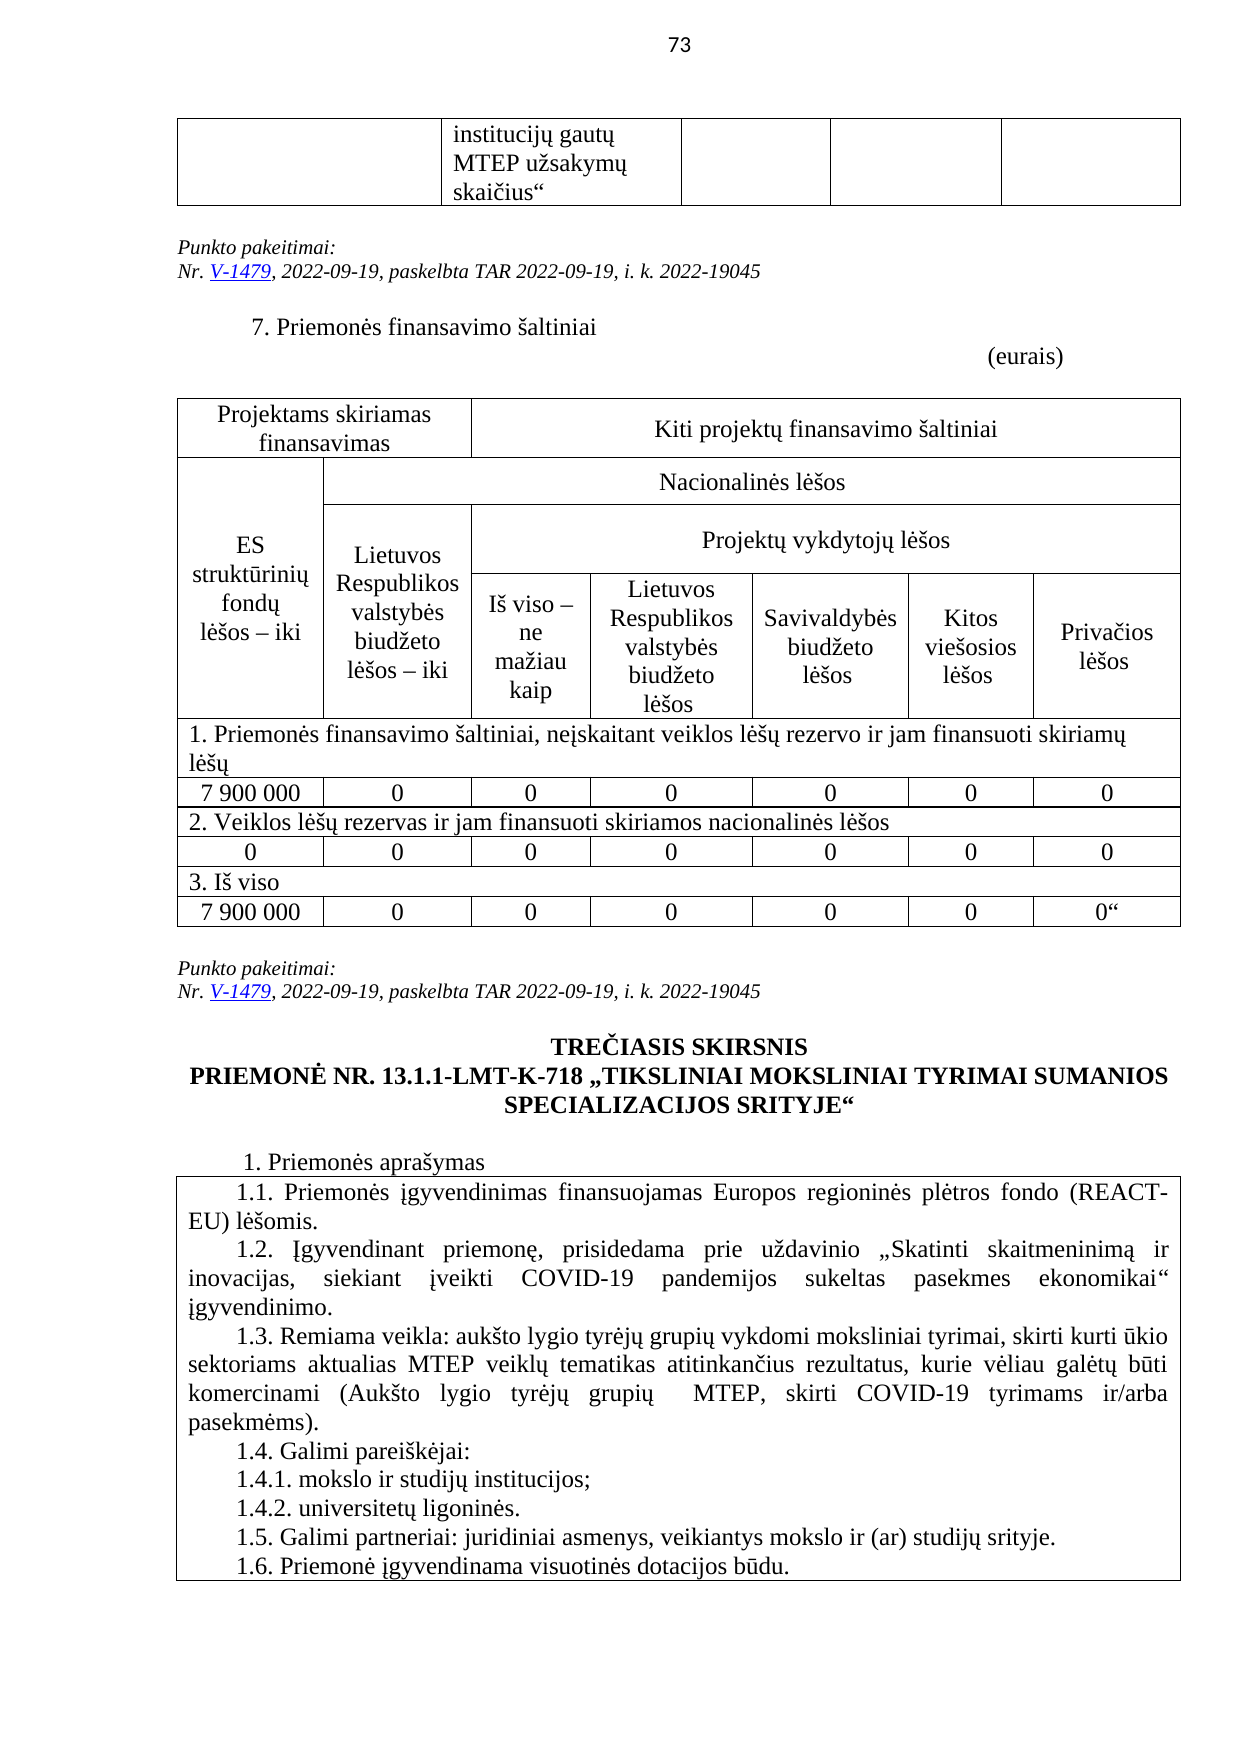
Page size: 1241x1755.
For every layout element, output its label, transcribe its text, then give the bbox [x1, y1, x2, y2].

table_cell 1.4. Galimi pareiškėjai: 1.4.1. mokslo ir studijų institucijos; 1.4.2. universitetų ligoninės. [177, 1436, 1180, 1522]
text Punkto pakeitimai: [177, 235, 1181, 259]
table_cell 0 [753, 778, 908, 806]
table_header 1.1. Priemonės įgyvendinimas finansuojamas Europos regioninės plėtros fondo (REACT-EU) lėšomis. [177, 1177, 1180, 1234]
table_cell Nacionalinės lėšos [324, 458, 1180, 504]
text Nr. V-1479, 2022-09-19, paskelbta TAR 2022-09-19, i. k. 2022-19045 [177, 979, 1181, 1003]
table_cell 0 [472, 837, 590, 866]
table_cell 0 [753, 837, 908, 866]
table_cell Privačios lėšos [1034, 574, 1180, 718]
table_cell Kitos viešosios lėšos [909, 574, 1033, 718]
text 1. Priemonės aprašymas [177, 1147, 1181, 1176]
text TREČIASIS SKIRSNIS [177, 1032, 1181, 1061]
table_cell [682, 119, 830, 205]
table_cell 0 [324, 897, 471, 926]
table_cell 0 [324, 837, 471, 866]
table_cell 0 [324, 778, 471, 806]
table_cell 0 [178, 837, 323, 866]
table_cell 0 [472, 778, 590, 806]
text 7. Priemonės finansavimo šaltiniai [251, 312, 1181, 341]
table_cell 0 [753, 897, 908, 926]
text PRIEMONĖ NR. 13.1.1-LMT-K-718 „TIKSLINIAI MOKSLINIAI TYRIMAI SUMANIOS SPECIALIZACIJOS SRITYJE“ [177, 1061, 1181, 1118]
text Punkto pakeitimai: [177, 955, 1181, 979]
table_cell Savivaldybės biudžeto lėšos [753, 574, 908, 718]
table_cell 0 [472, 897, 590, 926]
table_header Kiti projektų finansavimo šaltiniai [472, 399, 1180, 457]
table_cell 0 [591, 778, 752, 806]
table_cell Iš viso – ne mažiau kaip [472, 574, 590, 718]
table_cell Lietuvos Respublikos valstybės biudžeto lėšos – iki [324, 505, 471, 718]
table_cell 0 [591, 897, 752, 926]
table_cell [1002, 119, 1180, 205]
text Nr. V-1479, 2022-09-19, paskelbta TAR 2022-09-19, i. k. 2022-19045 [177, 259, 1181, 283]
table_cell [831, 119, 1001, 205]
table_cell 0 [909, 897, 1033, 926]
table_cell Projektų vykdytojų lėšos [472, 505, 1180, 573]
table_cell 1.2. Įgyvendinant priemonę, prisidedama prie uždavinio „Skatinti skaitmeninimą ir inovacijas, siekiant įveikti COVID-19 pandemijos sukeltas pasekmes ekonomikai“ įgyvendinimo. [177, 1235, 1180, 1321]
table_cell Lietuvos Respublikos valstybės biudžeto lėšos [591, 574, 752, 718]
table_cell [178, 119, 441, 205]
table_cell 1.5. Galimi partneriai: juridiniai asmenys, veikiantys mokslo ir (ar) studijų srityje. 1.6. Priemonė įgyvendinama visuotinės dotacijos būdu. [177, 1522, 1180, 1579]
table_cell 0 [909, 837, 1033, 866]
table_cell 0 [1034, 837, 1180, 866]
table_cell 0 [591, 837, 752, 866]
table_header Projektams skiriamas finansavimas [178, 399, 471, 457]
table_cell 0 [1034, 778, 1180, 806]
table_cell 0 [909, 778, 1033, 806]
table_cell 2. Veiklos lėšų rezervas ir jam finansuoti skiriamos nacionalinės lėšos [178, 808, 1180, 836]
table_cell 3. Iš viso [178, 867, 1180, 896]
table_cell institucijų gautų MTEP užsakymų skaičius“ [442, 119, 681, 205]
table_cell 0“ [1034, 897, 1180, 926]
table_cell 7 900 000 [178, 778, 323, 806]
table_cell ES struktūrinių fondų lėšos – iki [178, 458, 323, 718]
table_cell 1. Priemonės finansavimo šaltiniai, neįskaitant veiklos lėšų rezervo ir jam finansuoti skiriamų lėšų [178, 719, 1180, 777]
text (eurais) [978, 341, 1181, 369]
table_cell 1.3. Remiama veikla: aukšto lygio tyrėjų grupių vykdomi moksliniai tyrimai, skirti kurti ūkio sektoriams aktualias MTEP veiklų tematikas atitinkančius rezultatus, kurie vėliau galėtų būti komercinami (Aukšto lygio tyrėjų grupių MTEP, skirti COVID-19 tyrimams ir/arba pasekmėms). [177, 1321, 1180, 1436]
table_cell 7 900 000 [178, 897, 323, 926]
